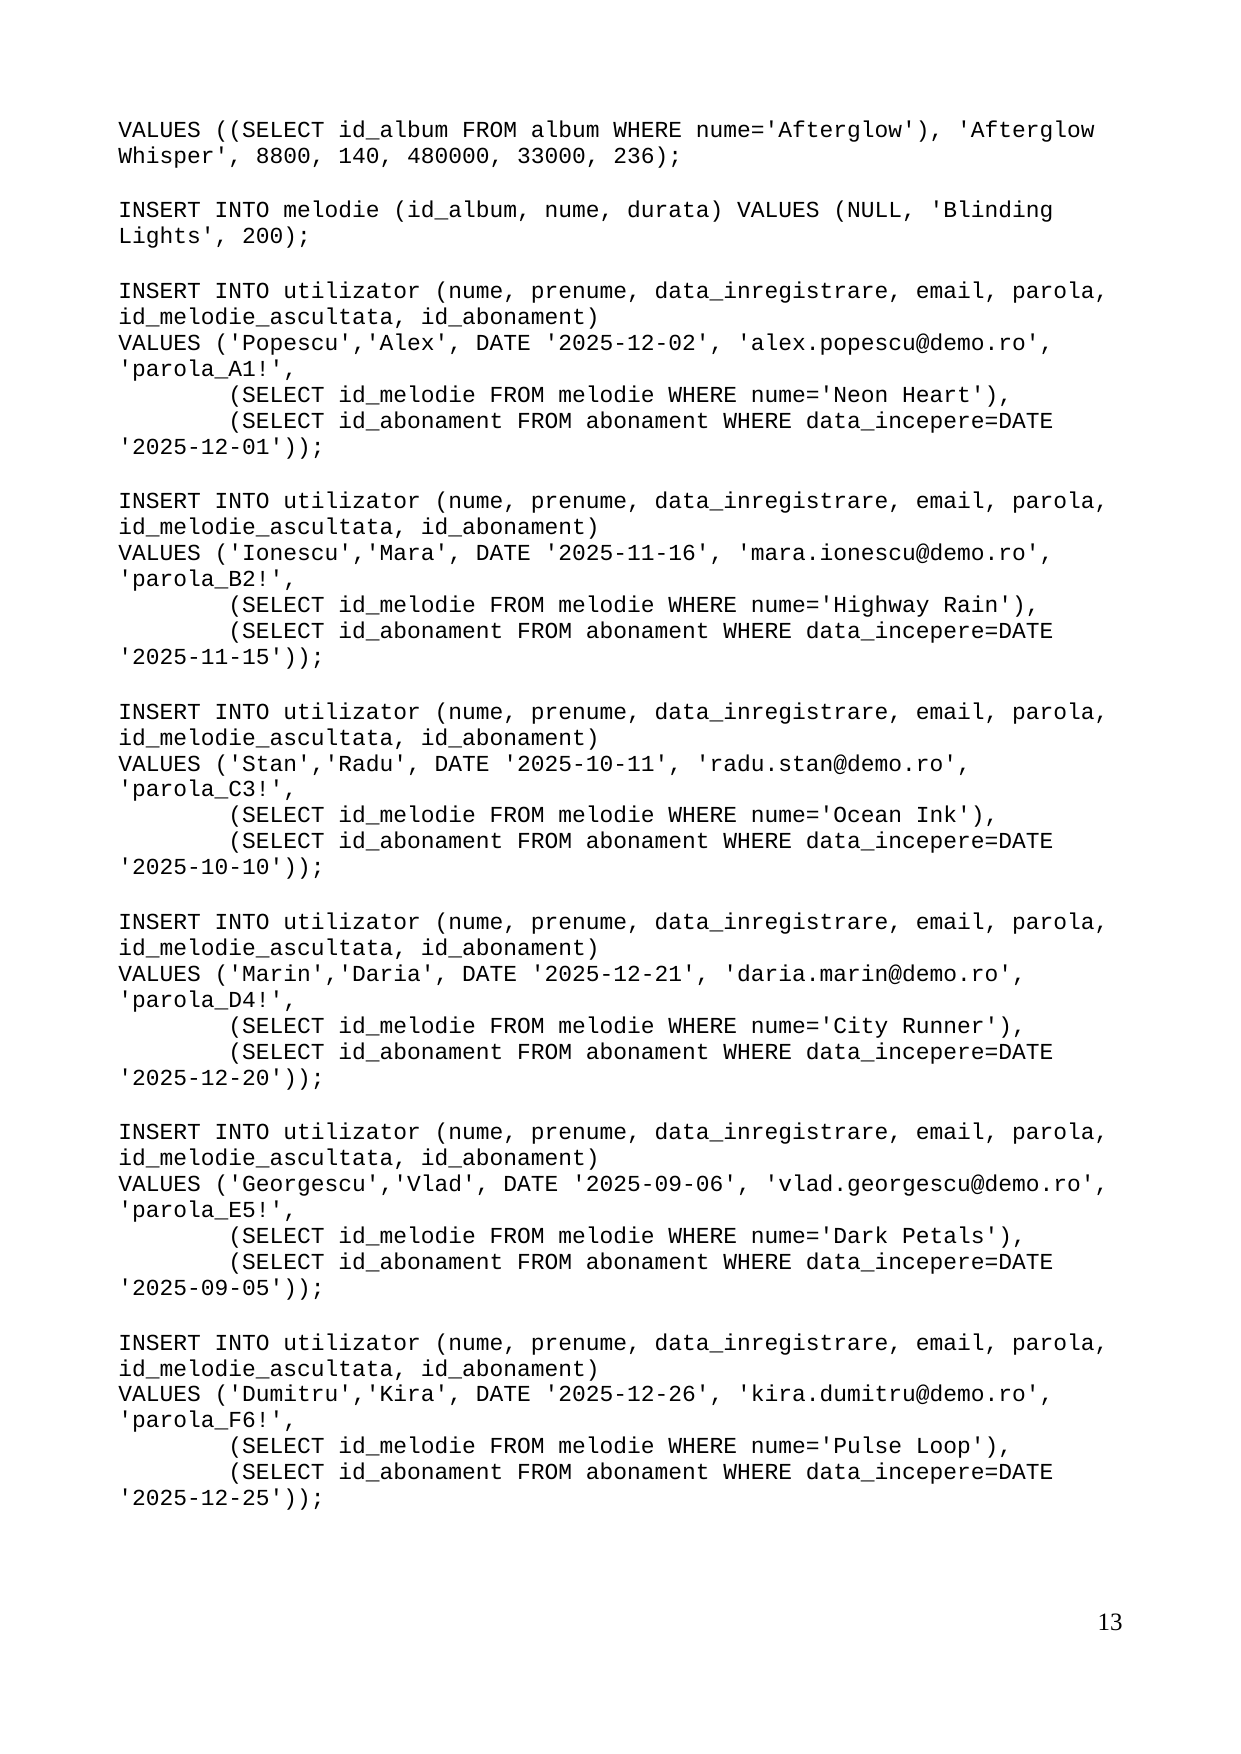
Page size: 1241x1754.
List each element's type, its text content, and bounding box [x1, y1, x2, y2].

text VALUES ('Ionescu','Mara', DATE '2025-11-16', 'mara.ionescu@demo.ro', 'parola_B2!', [118, 542, 1122, 593]
text (SELECT id_melodie FROM melodie WHERE nume='Dark Petals'), [118, 1224, 1122, 1250]
text (SELECT id_abonament FROM abonament WHERE data_incepere=DATE '2025-12-20')); [118, 1040, 1122, 1092]
text VALUES ('Popescu','Alex', DATE '2025-12-02', 'alex.popescu@demo.ro', 'parola_A1!', [118, 331, 1122, 383]
text VALUES ('Marin','Daria', DATE '2025-12-21', 'daria.marin@demo.ro', 'parola_D4!', [118, 962, 1122, 1014]
text VALUES ('Georgescu','Vlad', DATE '2025-09-06', 'vlad.georgescu@demo.ro', 'parola_E5!', [118, 1172, 1122, 1224]
text (SELECT id_abonament FROM abonament WHERE data_incepere=DATE '2025-09-05')); [118, 1250, 1122, 1302]
text INSERT INTO utilizator (nume, prenume, data_inregistrare, email, parola, id_melodie_ascultata, id_abonament) [118, 1331, 1122, 1383]
text VALUES ('Stan','Radu', DATE '2025-10-11', 'radu.stan@demo.ro', 'parola_C3!', [118, 752, 1122, 804]
text (SELECT id_abonament FROM abonament WHERE data_incepere=DATE '2025-10-10')); [118, 830, 1122, 882]
text VALUES ('Dumitru','Kira', DATE '2025-12-26', 'kira.dumitru@demo.ro', 'parola_F6!', [118, 1383, 1122, 1435]
text INSERT INTO utilizator (nume, prenume, data_inregistrare, email, parola, id_melodie_ascultata, id_abonament) [118, 1121, 1122, 1172]
text (SELECT id_melodie FROM melodie WHERE nume='Neon Heart'), [118, 383, 1122, 409]
text INSERT INTO utilizator (nume, prenume, data_inregistrare, email, parola, id_melodie_ascultata, id_abonament) [118, 279, 1122, 331]
text INSERT INTO utilizator (nume, prenume, data_inregistrare, email, parola, id_melodie_ascultata, id_abonament) [118, 910, 1122, 962]
text (SELECT id_abonament FROM abonament WHERE data_incepere=DATE '2025-12-25')); [118, 1461, 1122, 1512]
text INSERT INTO utilizator (nume, prenume, data_inregistrare, email, parola, id_melodie_ascultata, id_abonament) [118, 490, 1122, 542]
text (SELECT id_melodie FROM melodie WHERE nume='Highway Rain'), [118, 593, 1122, 619]
text (SELECT id_abonament FROM abonament WHERE data_incepere=DATE '2025-12-01')); [118, 409, 1122, 461]
text (SELECT id_abonament FROM abonament WHERE data_incepere=DATE '2025-11-15')); [118, 619, 1122, 671]
text (SELECT id_melodie FROM melodie WHERE nume='Ocean Ink'), [118, 804, 1122, 830]
text INSERT INTO utilizator (nume, prenume, data_inregistrare, email, parola, id_melodie_ascultata, id_abonament) [118, 700, 1122, 752]
text VALUES ((SELECT id_album FROM album WHERE nume='Afterglow'), 'Afterglow Whisper', 8800, 140, 480000, 33000, 236); [118, 118, 1122, 170]
text INSERT INTO melodie (id_album, nume, durata) VALUES (NULL, 'Blinding Lights', 200); [118, 199, 1122, 251]
text (SELECT id_melodie FROM melodie WHERE nume='Pulse Loop'), [118, 1435, 1122, 1461]
text (SELECT id_melodie FROM melodie WHERE nume='City Runner'), [118, 1014, 1122, 1040]
